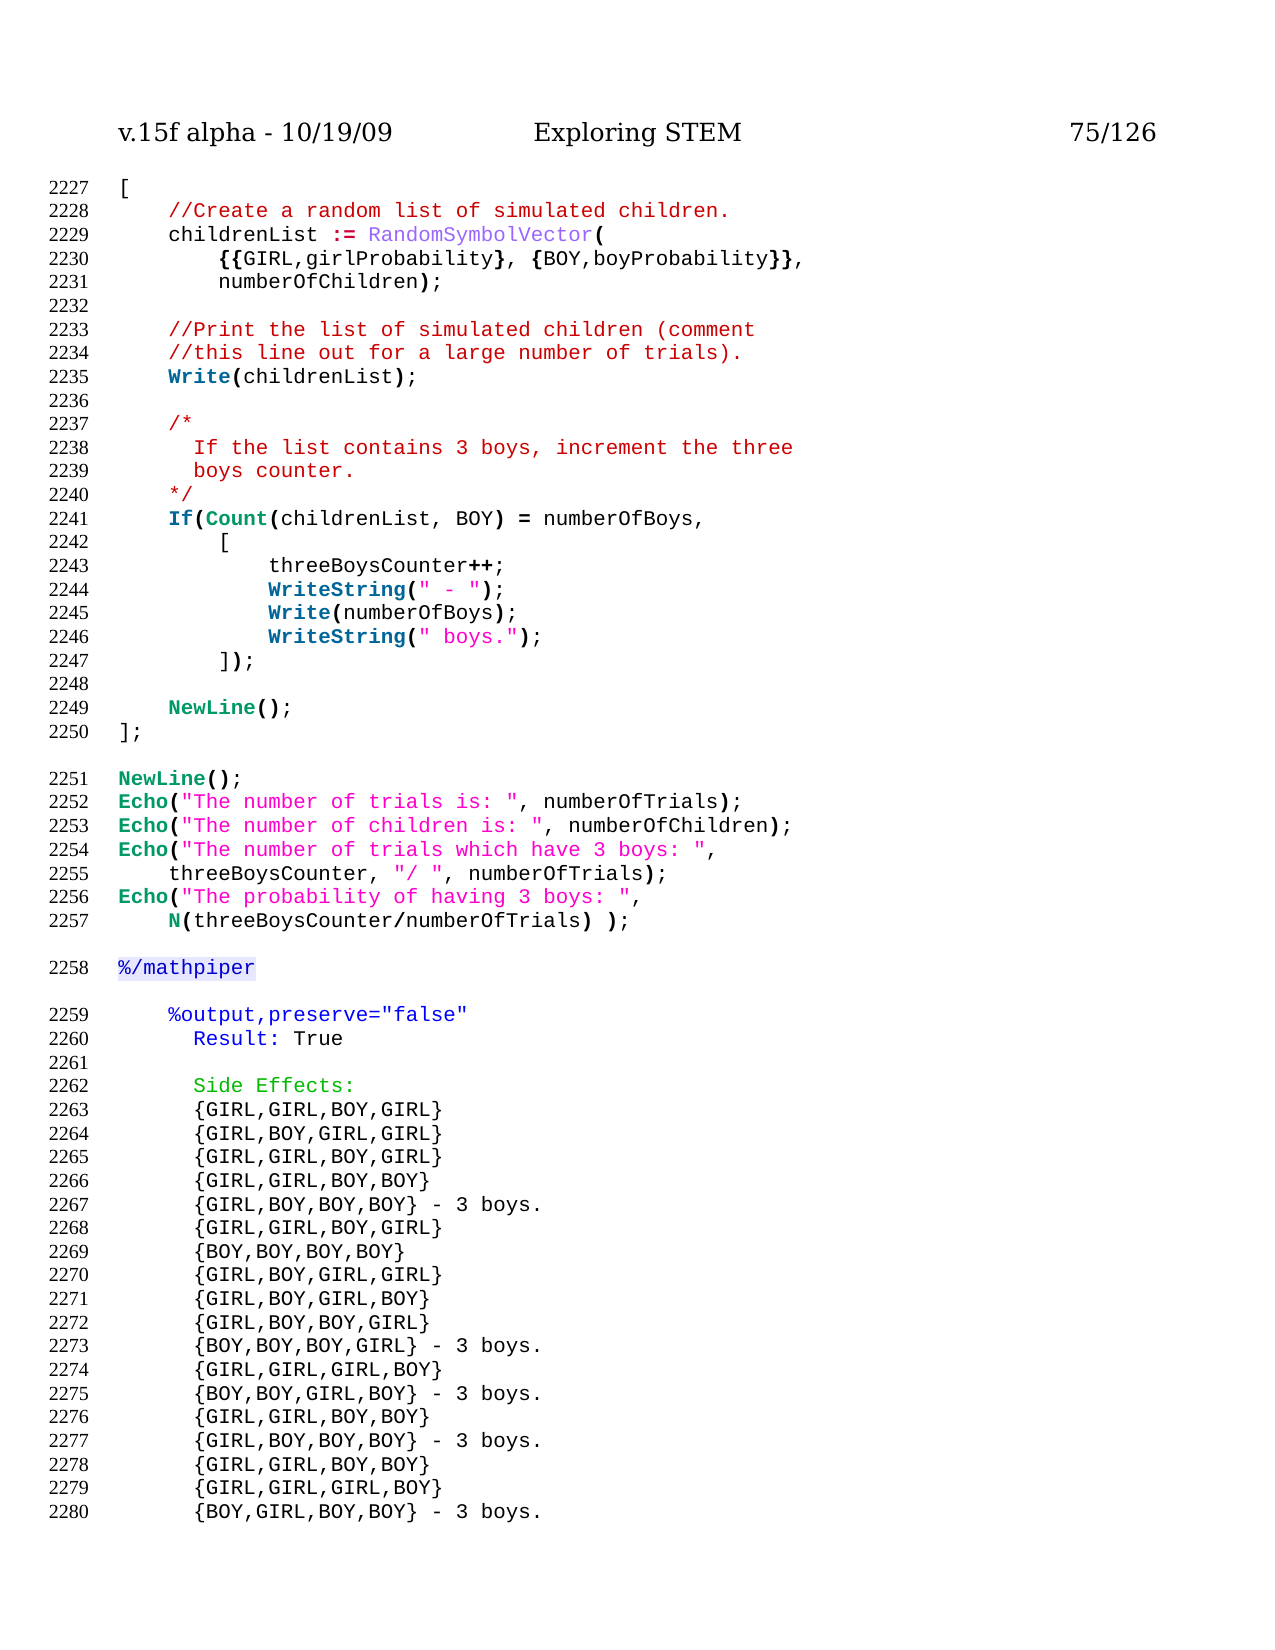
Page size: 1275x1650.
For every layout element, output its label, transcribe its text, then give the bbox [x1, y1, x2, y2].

text {GIRL,BOY,GIRL,GIRL} [118, 1123, 1157, 1146]
text WriteString(" boys."); [118, 626, 1157, 650]
text /* [118, 413, 1157, 437]
text {GIRL,GIRL,BOY,GIRL} [118, 1217, 1157, 1241]
text {GIRL,GIRL,GIRL,BOY} [118, 1477, 1157, 1501]
text threeBoysCounter, "/ ", numberOfTrials); [118, 862, 1157, 886]
text {GIRL,BOY,BOY,GIRL} [118, 1312, 1157, 1335]
text Write(childrenList); [118, 366, 1157, 389]
text Write(numberOfBoys); [118, 602, 1157, 626]
text NewLine(); [118, 697, 1157, 721]
text {GIRL,GIRL,BOY,BOY} [118, 1454, 1157, 1477]
text If the list contains 3 boys, increment the three [118, 437, 1157, 461]
text {GIRL,GIRL,BOY,GIRL} [118, 1146, 1157, 1170]
text Result: True [118, 1028, 1157, 1052]
text ]); [118, 650, 1157, 673]
text boys counter. [118, 461, 1157, 484]
text Side Effects: [118, 1075, 1157, 1099]
text {GIRL,BOY,GIRL,BOY} [118, 1288, 1157, 1312]
text {BOY,BOY,GIRL,BOY} - 3 boys. [118, 1383, 1157, 1406]
text [ [118, 531, 1157, 555]
text //this line out for a large number of trials). [118, 342, 1157, 366]
text {BOY,BOY,BOY,GIRL} - 3 boys. [118, 1335, 1157, 1359]
text {GIRL,GIRL,BOY,BOY} [118, 1406, 1157, 1430]
text {BOY,BOY,BOY,BOY} [118, 1241, 1157, 1264]
text //Create a random list of simulated children. [118, 200, 1157, 224]
text If(Count(childrenList, BOY) = numberOfBoys, [118, 508, 1157, 531]
text Echo("The number of children is: ", numberOfChildren); [118, 815, 1157, 839]
text {GIRL,GIRL,BOY,GIRL} [118, 1099, 1157, 1123]
text N(threeBoysCounter/numberOfTrials) ); [118, 910, 1157, 933]
text ]; [118, 721, 1157, 744]
text Echo("The probability of having 3 boys: ", [118, 886, 1157, 910]
text [ [118, 177, 1157, 200]
text %output,preserve="false" [118, 1004, 1157, 1028]
text {GIRL,BOY,GIRL,GIRL} [118, 1264, 1157, 1288]
text {GIRL,BOY,BOY,BOY} - 3 boys. [118, 1430, 1157, 1454]
text numberOfChildren); [118, 271, 1157, 295]
text NewLine(); [118, 768, 1157, 792]
text */ [118, 484, 1157, 508]
text Echo("The number of trials which have 3 boys: ", [118, 839, 1157, 862]
text //Print the list of simulated children (comment [118, 319, 1157, 342]
text WriteString(" - "); [118, 579, 1157, 602]
text Echo("The number of trials is: ", numberOfTrials); [118, 792, 1157, 815]
text {GIRL,BOY,BOY,BOY} - 3 boys. [118, 1193, 1157, 1217]
text {{GIRL,girlProbability}, {BOY,boyProbability}}, [118, 248, 1157, 271]
text {GIRL,GIRL,GIRL,BOY} [118, 1359, 1157, 1383]
text threeBoysCounter++; [118, 555, 1157, 579]
text {BOY,GIRL,BOY,BOY} - 3 boys. [118, 1501, 1157, 1524]
text childrenList := RandomSymbolVector( [118, 224, 1157, 248]
text {GIRL,GIRL,BOY,BOY} [118, 1170, 1157, 1193]
text %/mathpiper [118, 957, 1157, 981]
